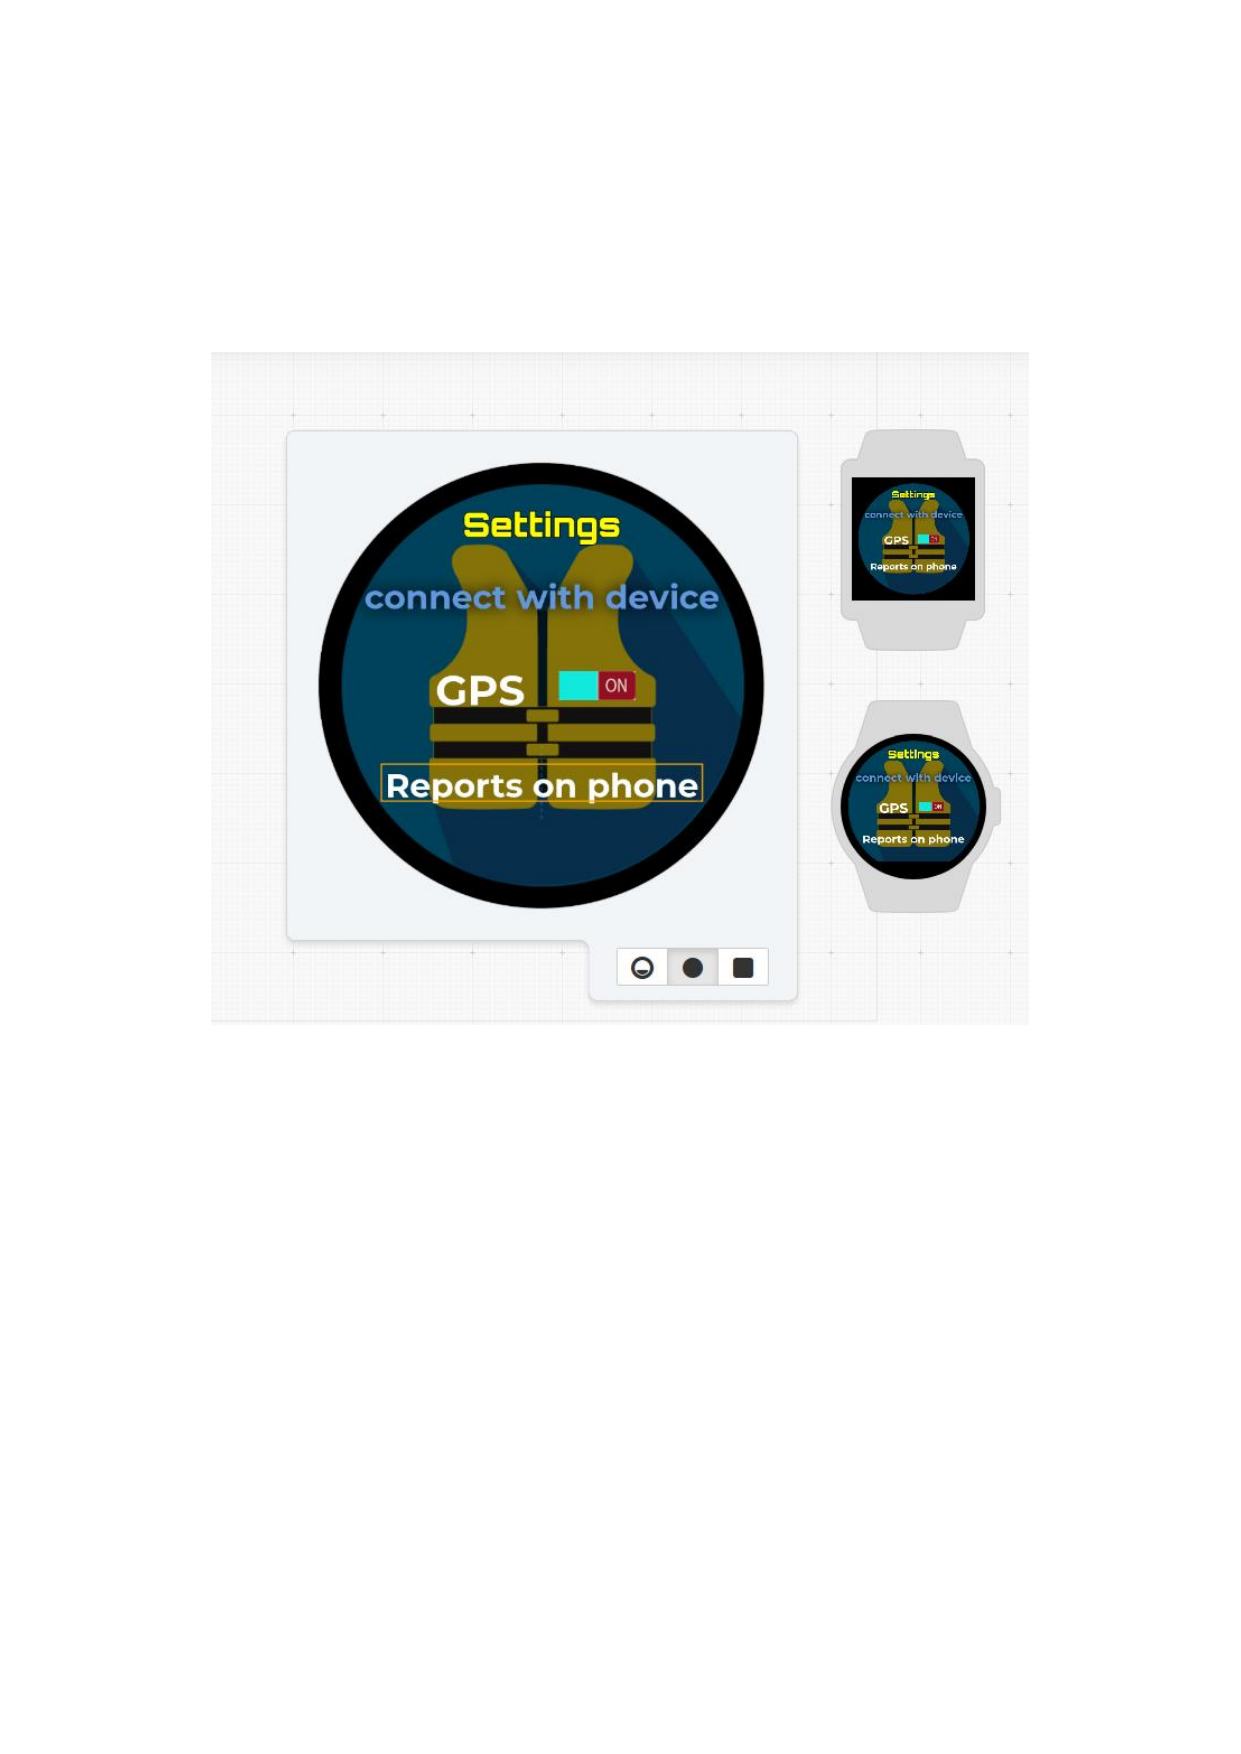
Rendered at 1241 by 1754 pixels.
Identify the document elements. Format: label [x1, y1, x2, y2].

picture [211, 352, 1030, 1025]
